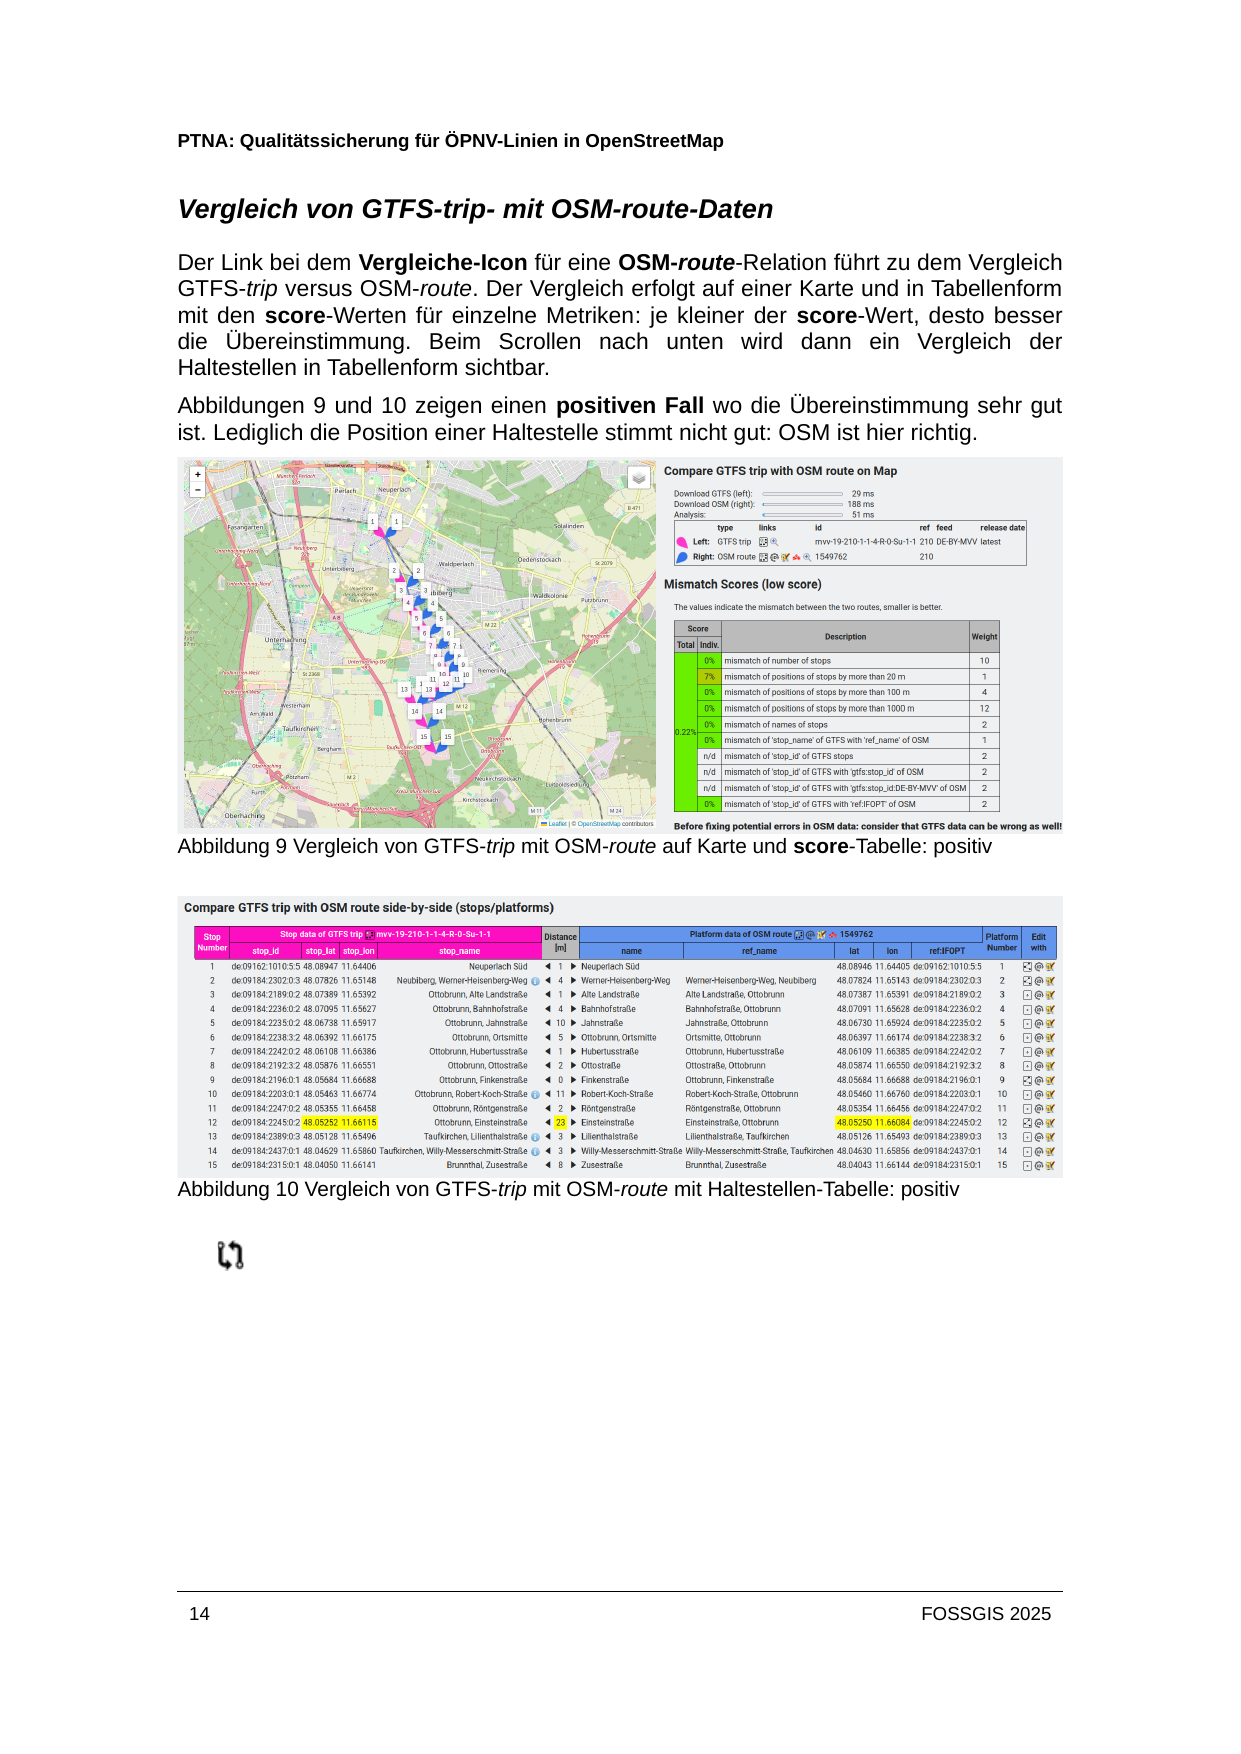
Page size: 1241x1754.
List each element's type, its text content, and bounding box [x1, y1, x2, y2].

picture [217, 1240, 244, 1271]
text Abbildung 10 Vergleich von GTFS-trip mit OSM-route mit Haltestellen-Tabelle: positiv [177, 1178, 1063, 1201]
text Abbildung 9 Vergleich von GTFS-trip mit OSM-route auf Karte und score-Tabelle: positiv [177, 834, 1063, 857]
text Der Link bei dem Vergleiche-Icon für eine OSM-route-Relation führt zu dem Vergleich GTFS-trip versus OSM-route. Der Vergleich erfolgt auf einer Karte und in Tabellenform mit den score-Werten für einzelne Metriken: je kleiner der score-Wert, desto besser die Übereinstimmung. Beim Scrollen nach unten wird dann ein Vergleich der Haltestellen in Tabellenform sichtbar. [177, 249, 1063, 381]
text Abbildungen 9 und 10 zeigen einen positiven Fall wo die Übereinstimmung sehr gut ist. Lediglich die Position einer Haltestelle stimmt nicht gut: OSM ist hier richtig. [177, 392, 1063, 445]
picture [177, 457, 1063, 834]
picture [177, 896, 1063, 1178]
subtitle Vergleich von GTFS-trip- mit OSM-route-Daten [177, 193, 1063, 225]
